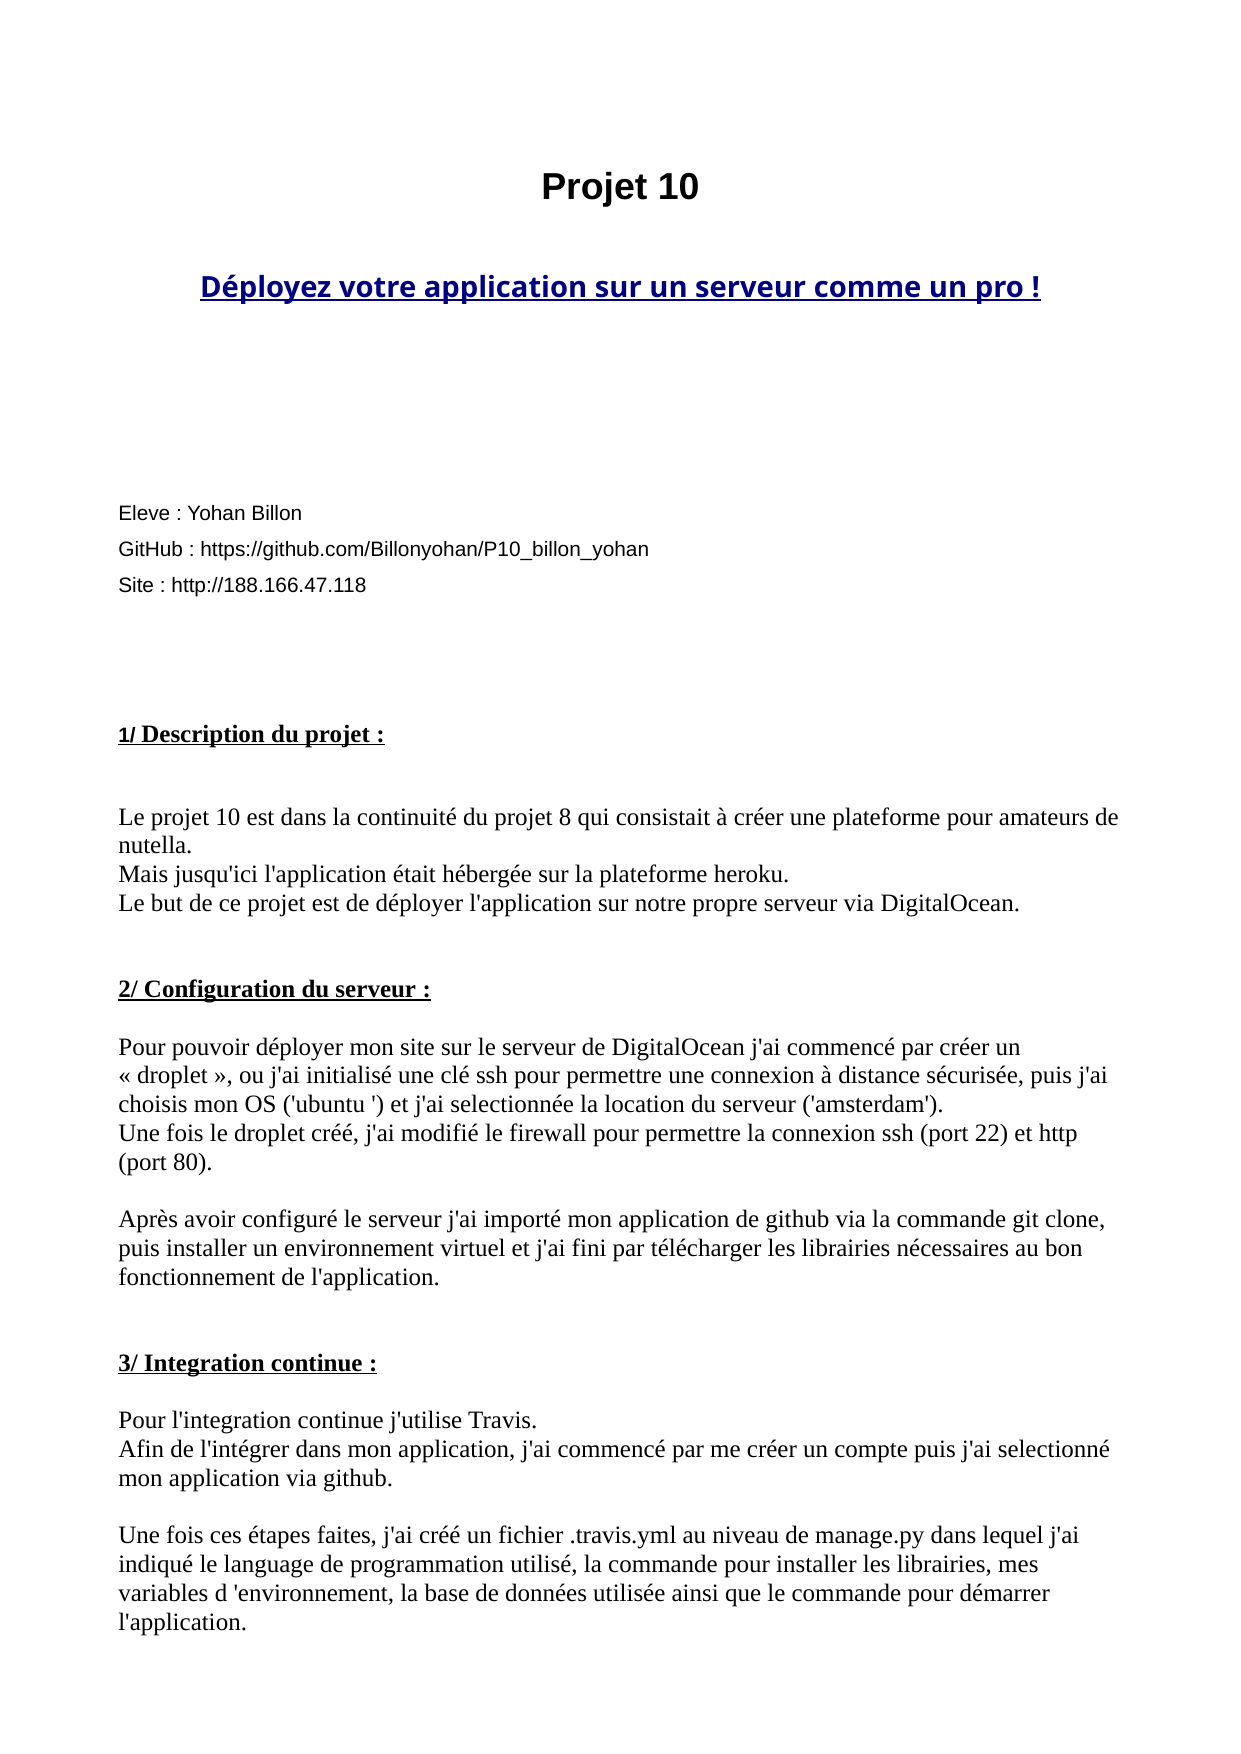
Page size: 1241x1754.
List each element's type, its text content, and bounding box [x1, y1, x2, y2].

text 2/ Configuration du serveur : [118, 974, 1122, 1003]
text Le projet 10 est dans la continuité du projet 8 qui consistait à créer une plateforme pour amateurs de nutella. [118, 802, 1122, 859]
text Une fois le droplet créé, j'ai modifié le firewall pour permettre la connexion ssh (port 22) et http (port 80). [118, 1118, 1122, 1175]
text Site : http://188.166.47.118 [118, 573, 1122, 597]
text Projet 10 [118, 164, 1122, 207]
text 3/ Integration continue : [118, 1348, 1122, 1377]
text Mais jusqu'ici l'application était hébergée sur la plateforme heroku. [118, 859, 1122, 888]
text GitHub : https://github.com/Billonyohan/P10_billon_yohan [118, 537, 1122, 561]
text Eleve : Yohan Billon [118, 500, 1122, 524]
text Pour l'integration continue j'utilise Travis. [118, 1405, 1122, 1434]
text Déployez votre application sur un serveur comme un pro ! [118, 266, 1122, 306]
text Une fois ces étapes faites, j'ai créé un fichier .travis.yml au niveau de manage.py dans lequel j'ai indiqué le language de programmation utilisé, la commande pour installer les librairies, mes variables d 'environnement, la base de données utilisée ainsi que le commande pour démarrer l'application. [118, 1520, 1122, 1635]
text Après avoir configuré le serveur j'ai importé mon application de github via la commande git clone, puis installer un environnement virtuel et j'ai fini par télécharger les librairies nécessaires au bon fonctionnement de l'application. [118, 1204, 1122, 1290]
text Le but de ce projet est de déployer l'application sur notre propre serveur via DigitalOcean. [118, 888, 1122, 917]
text Afin de l'intégrer dans mon application, j'ai commencé par me créer un compte puis j'ai selectionné mon application via github. [118, 1434, 1122, 1492]
text 1/ Description du projet : [118, 719, 1122, 748]
text Pour pouvoir déployer mon site sur le serveur de DigitalOcean j'ai commencé par créer un « droplet », ou j'ai initialisé une clé ssh pour permettre une connexion à distance sécurisée, puis j'ai choisis mon OS ('ubuntu ') et j'ai selectionnée la location du serveur ('amsterdam'). [118, 1032, 1122, 1118]
